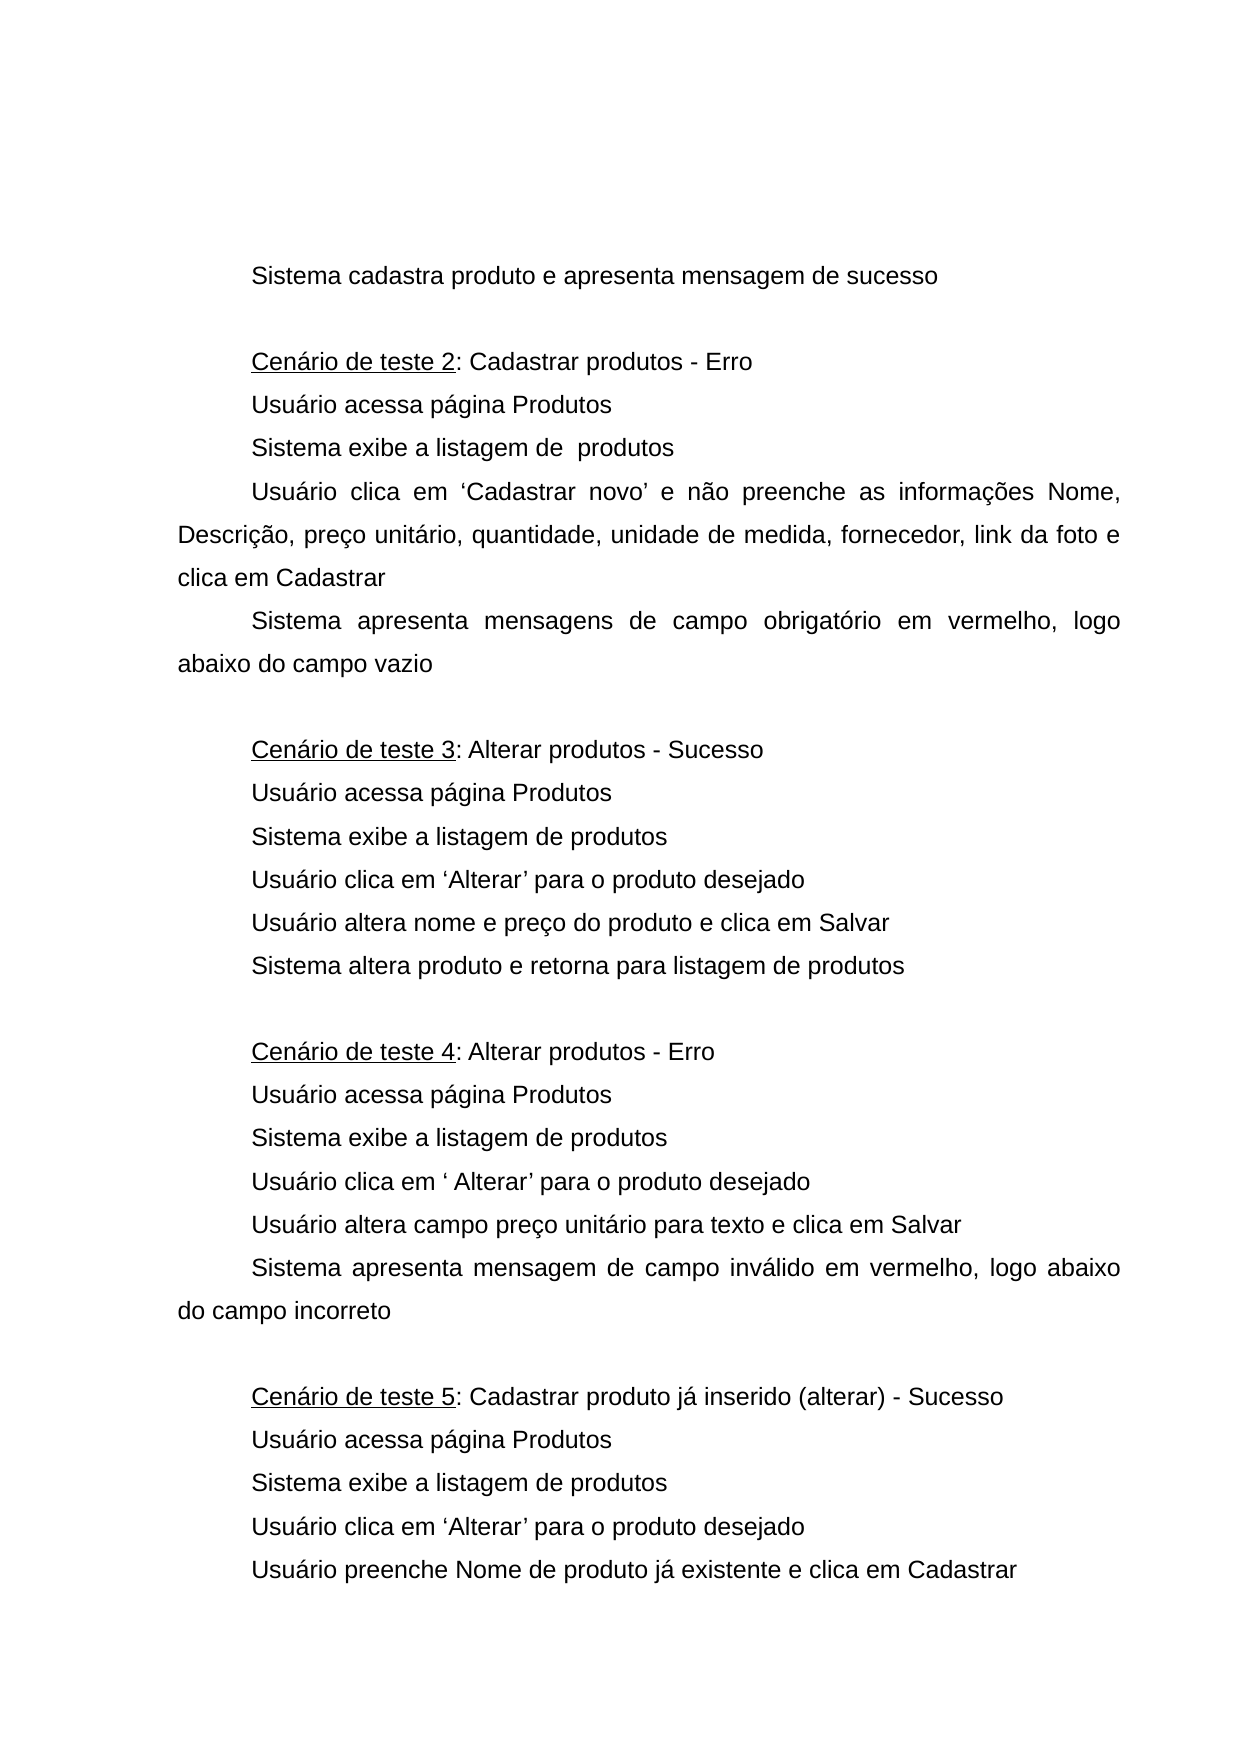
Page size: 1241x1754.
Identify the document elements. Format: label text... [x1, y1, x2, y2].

text Cenário de teste 3: Alterar produtos - Sucesso [177, 735, 1122, 764]
text Cenário de teste 4: Alterar produtos - Erro [177, 1037, 1122, 1066]
text Usuário acessa página Produtos [177, 778, 1122, 807]
text Sistema exibe a listagem de produtos [177, 1123, 1122, 1152]
text Sistema apresenta mensagem de campo inválido em vermelho, logo abaixo do campo incorreto [177, 1253, 1122, 1325]
text Usuário altera campo preço unitário para texto e clica em Salvar [177, 1210, 1122, 1238]
text Usuário acessa página Produtos [177, 1425, 1122, 1454]
text Sistema cadastra produto e apresenta mensagem de sucesso [177, 261, 1122, 290]
text Cenário de teste 2: Cadastrar produtos - Erro [177, 347, 1122, 376]
text Sistema exibe a listagem de produtos [177, 1468, 1122, 1497]
text Sistema exibe a listagem de produtos [177, 433, 1122, 462]
text Usuário preenche Nome de produto já existente e clica em Cadastrar [177, 1555, 1122, 1583]
text Usuário clica em ‘Alterar’ para o produto desejado [177, 865, 1122, 893]
text Usuário acessa página Produtos [177, 1080, 1122, 1109]
text Usuário clica em ‘ Alterar’ para o produto desejado [177, 1167, 1122, 1195]
text Sistema apresenta mensagens de campo obrigatório em vermelho, logo abaixo do campo vazio [177, 606, 1122, 678]
text Sistema altera produto e retorna para listagem de produtos [177, 951, 1122, 980]
text Sistema exibe a listagem de produtos [177, 822, 1122, 850]
text Usuário clica em ‘Alterar’ para o produto desejado [177, 1512, 1122, 1540]
text Usuário altera nome e preço do produto e clica em Salvar [177, 908, 1122, 937]
text Usuário clica em ‘Cadastrar novo’ e não preenche as informações Nome, Descrição, preço unitário, quantidade, unidade de medida, fornecedor, link da foto e clica em Cadastrar [177, 477, 1122, 592]
text Usuário acessa página Produtos [177, 390, 1122, 419]
text Cenário de teste 5: Cadastrar produto já inserido (alterar) - Sucesso [177, 1382, 1122, 1411]
